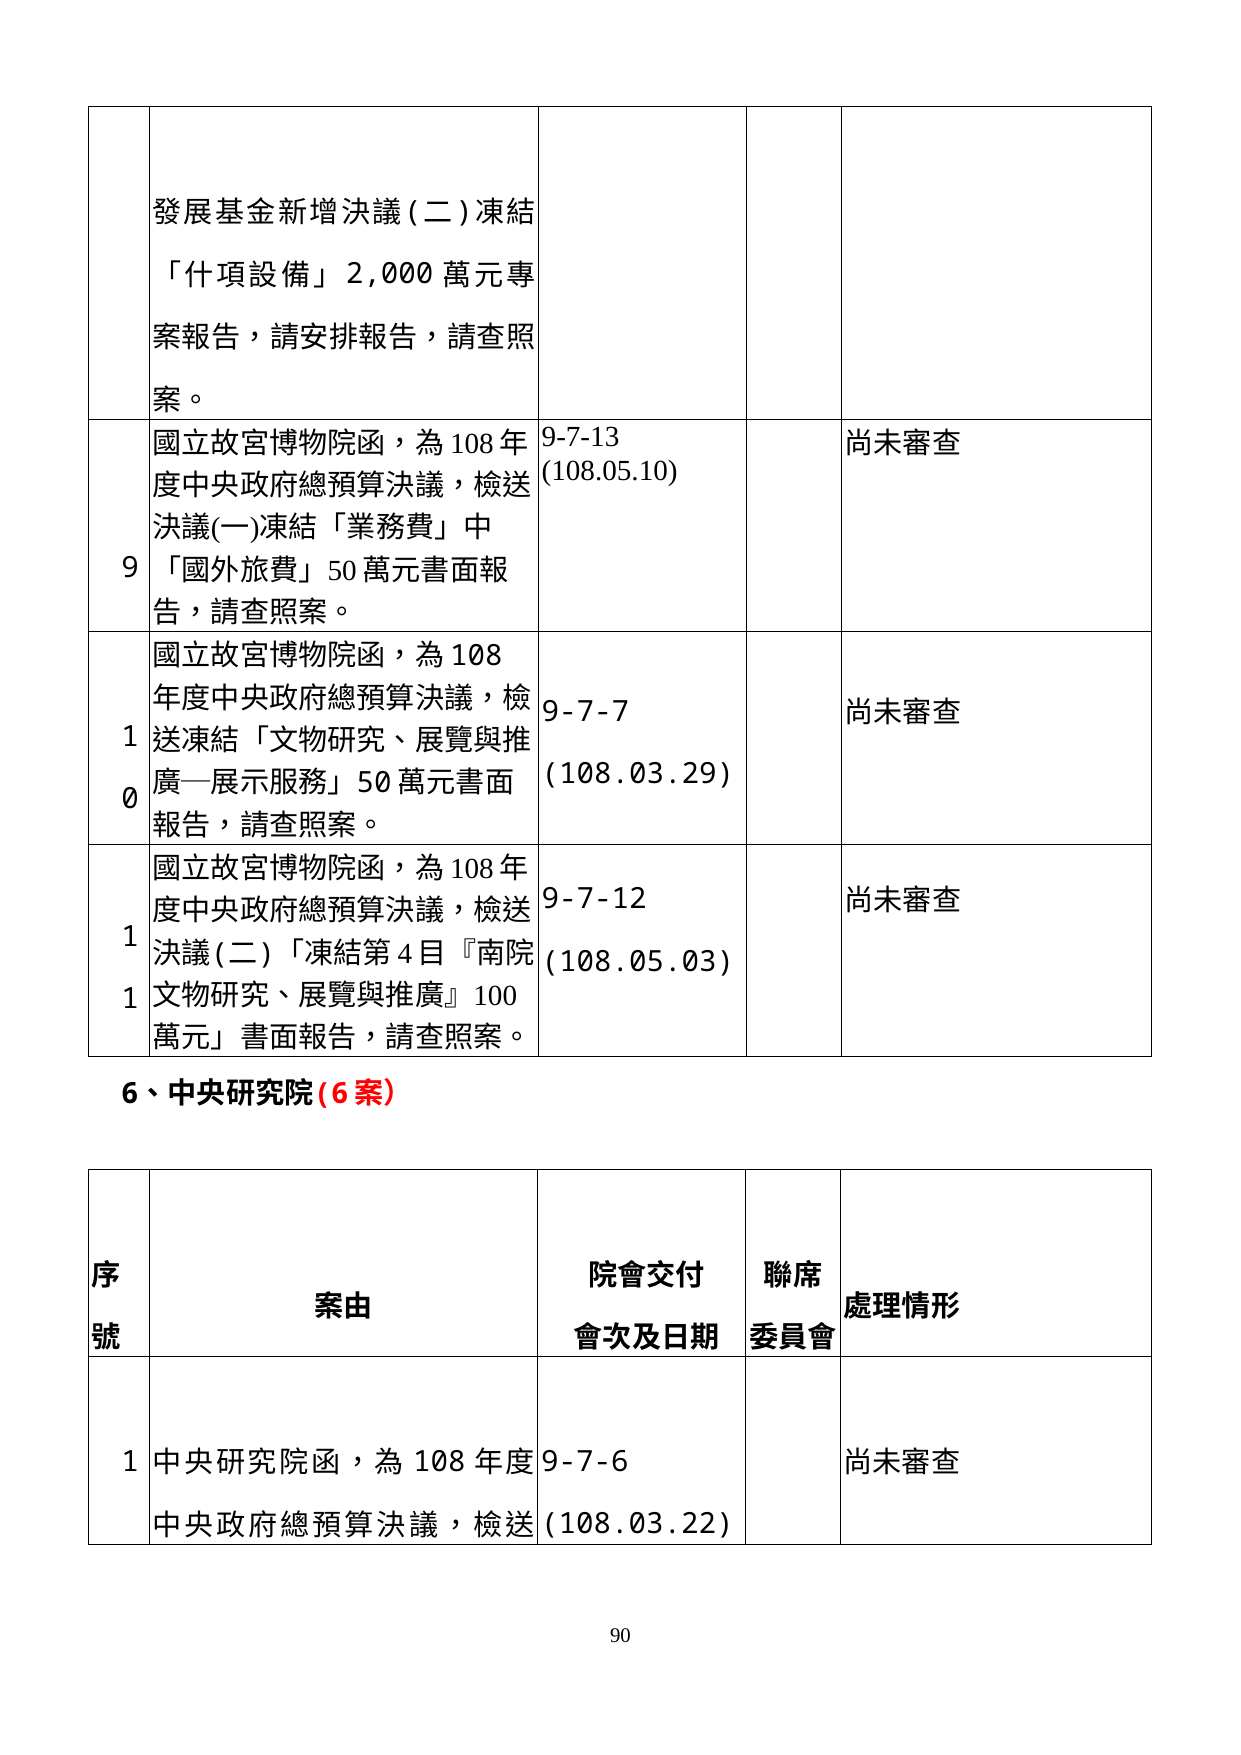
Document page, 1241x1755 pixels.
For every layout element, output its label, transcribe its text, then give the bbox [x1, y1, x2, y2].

table_cell [747, 420, 841, 631]
table_header 院會交付 會次及日期 [538, 1170, 745, 1356]
table_cell 尚未審查 [842, 845, 1151, 1056]
table_header 處理情形 [841, 1170, 1151, 1356]
text 6、中央研究院(6案） [89, 1070, 1152, 1111]
table_header 案由 [150, 1170, 537, 1356]
table_cell 9-7-12 (108.05.03) [539, 845, 746, 1056]
table_cell 尚未審查 [842, 632, 1151, 844]
table_cell [89, 107, 149, 418]
table_cell 尚未審查 [841, 1357, 1151, 1543]
table_cell [747, 107, 841, 418]
table_cell 國立故宮博物院函，為108年度中央政府總預算決議，檢送凍結「文物研究、展覽與推廣─展示服務」50萬元書面報告，請查照案。 [150, 632, 538, 844]
table_cell [746, 1357, 840, 1543]
table_cell 9-7-13 (108.05.10) [539, 420, 746, 631]
table_header 聯席 委員會 [746, 1170, 840, 1356]
table_cell [89, 845, 149, 1056]
table_header 序號 [89, 1170, 149, 1356]
table_cell [89, 420, 149, 631]
table_cell [539, 107, 746, 418]
table_cell 發展基金新增決議(二)凍結「什項設備」2,000萬元專案報告，請安排報告，請查照案。 [150, 107, 538, 418]
table_cell [89, 1357, 149, 1543]
table_cell 尚未審查 [842, 420, 1151, 631]
table_cell 9-7-7 (108.03.29) [539, 632, 746, 844]
table_cell [747, 845, 841, 1056]
table_cell 9-7-6 (108.03.22) [538, 1357, 745, 1543]
table_cell 中央研究院函，為108年度中央政府總預算決議，檢送 [150, 1357, 537, 1543]
table_cell [747, 632, 841, 844]
table_cell 國立故宮博物院函，為108年度中央政府總預算決議，檢送決議(二)「凍結第4目『南院文物研究、展覽與推廣』100萬元」書面報告，請查照案。 [150, 845, 538, 1056]
table_cell [89, 632, 149, 844]
table_cell [842, 107, 1151, 418]
table_cell 國立故宮博物院函，為108年度中央政府總預算決議，檢送決議(一)凍結「業務費」中「國外旅費」50萬元書面報告，請查照案。 [150, 420, 538, 631]
